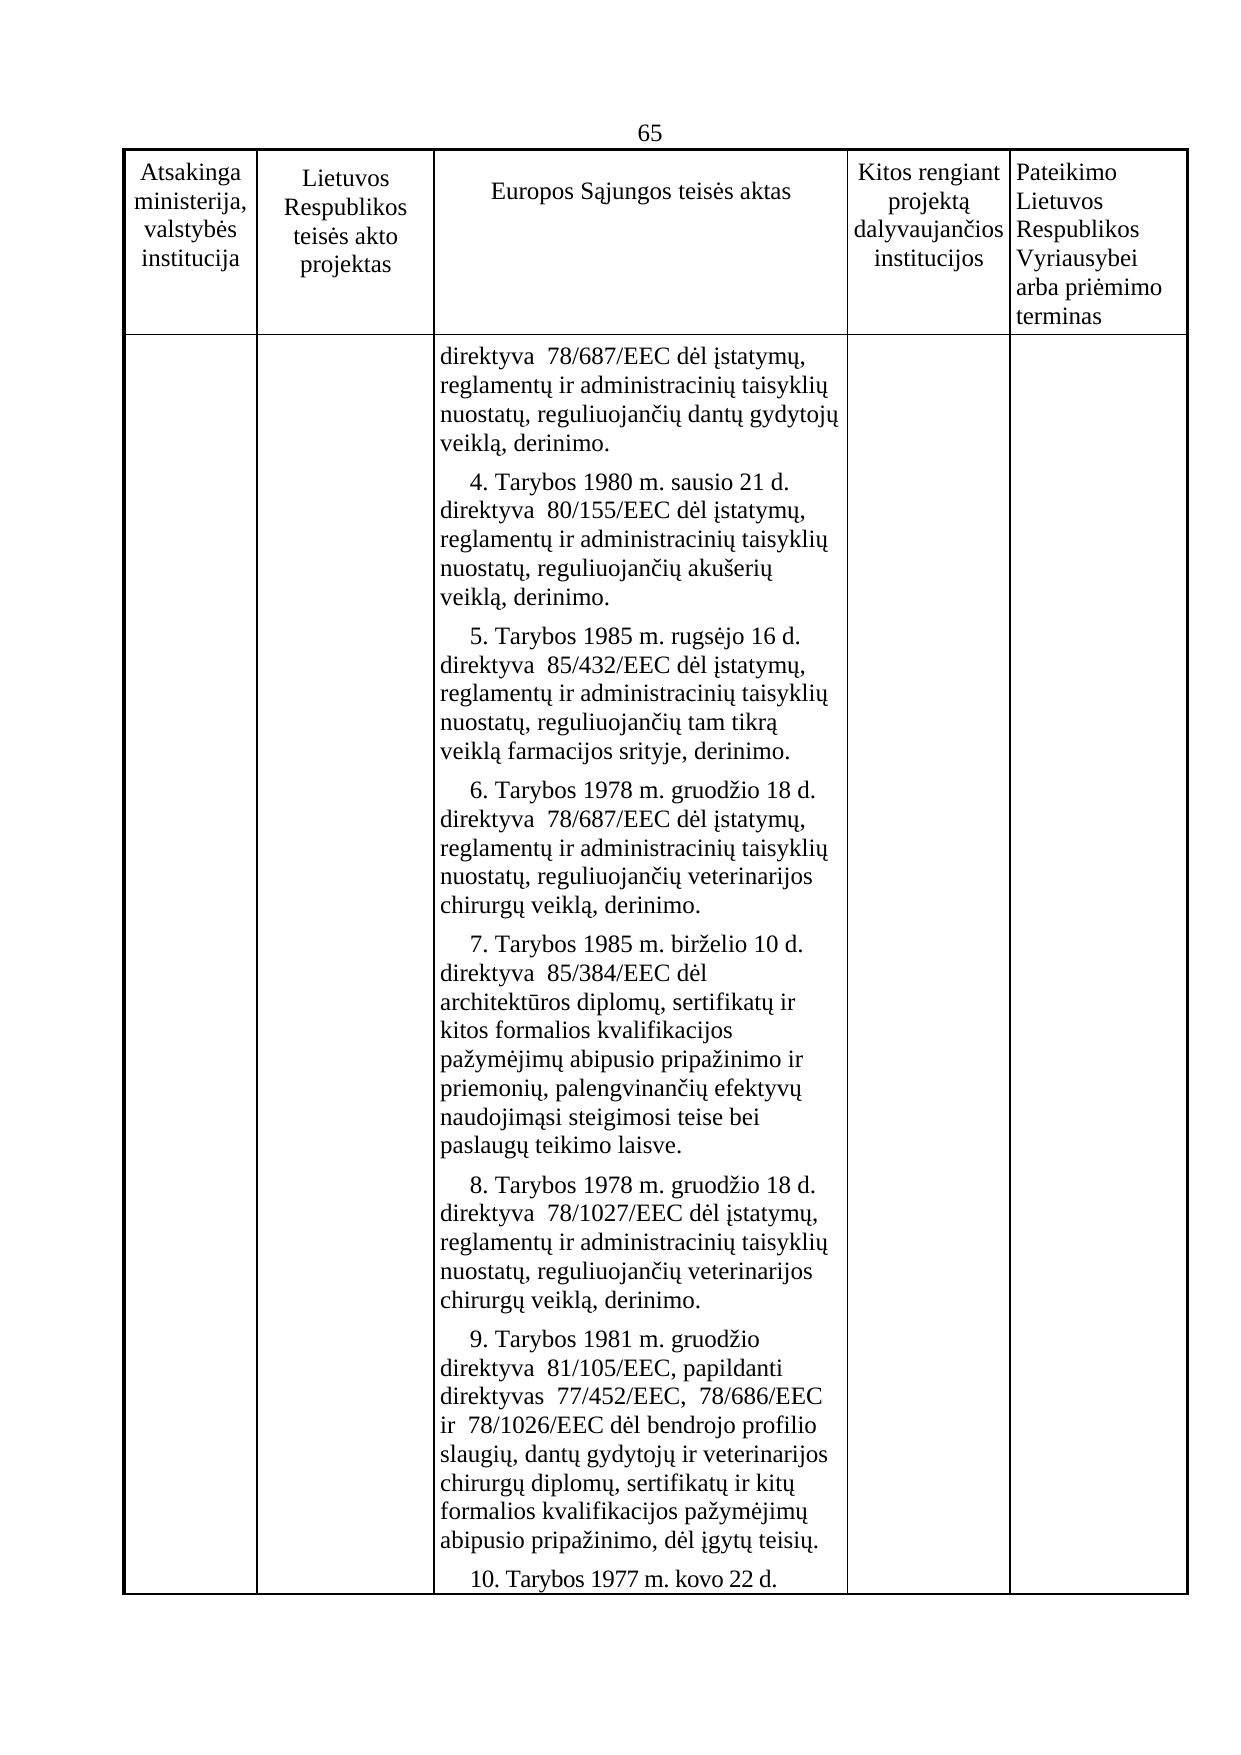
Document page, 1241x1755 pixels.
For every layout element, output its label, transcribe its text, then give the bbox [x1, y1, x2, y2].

table_header Lietuvos Respublikos teisės akto projektas [258, 151, 433, 334]
table_cell [258, 335, 433, 1593]
table_cell [848, 335, 1009, 1593]
table_header Europos Sąjungos teisės aktas [435, 151, 847, 334]
table_header Pateikimo Lietuvos Respublikos Vyriausybei arba priėmimo terminas [1011, 151, 1186, 334]
table_cell direktyva 78/687/EEC dėl įstatymų, reglamentų ir administracinių taisyklių nuostatų, reguliuojančių dantų gydytojų veiklą, derinimo. 4. Tarybos 1980 m. sausio 21 d. direktyva 80/155/EEC dėl įstatymų, reglamentų ir administracinių taisyklių nuostatų, reguliuojančių akušerių veiklą, derinimo. 5. Tarybos 1985 m. rugsėjo 16 d. direktyva 85/432/EEC dėl įstatymų, reglamentų ir administracinių taisyklių nuostatų, reguliuojančių tam tikrą veiklą farmacijos srityje, derinimo. 6. Tarybos 1978 m. gruodžio 18 d. direktyva 78/687/EEC dėl įstatymų, reglamentų ir administracinių taisyklių nuostatų, reguliuojančių veterinarijos chirurgų veiklą, derinimo. 7. Tarybos 1985 m. birželio 10 d. direktyva 85/384/EEC dėl architektūros diplomų, sertifikatų ir kitos formalios kvalifikacijos pažymėjimų abipusio pripažinimo ir priemonių, palengvinančių efektyvų naudojimąsi steigimosi teise bei paslaugų teikimo laisve. 8. Tarybos 1978 m. gruodžio 18 d. direktyva 78/1027/EEC dėl įstatymų, reglamentų ir administracinių taisyklių nuostatų, reguliuojančių veterinarijos chirurgų veiklą, derinimo. 9. Tarybos 1981 m. gruodžio direktyva 81/105/EEC, papildanti direktyvas 77/452/EEC, 78/686/EEC ir 78/1026/EEC dėl bendrojo profilio slaugių, dantų gydytojų ir veterinarijos chirurgų diplomų, sertifikatų ir kitų formalios kvalifikacijos pažymėjimų abipusio pripažinimo, dėl įgytų teisių. 10. Tarybos 1977 m. kovo 22 d. [435, 335, 847, 1593]
table_cell [126, 335, 256, 1593]
table_header Atsakinga ministerija, valstybės institucija [126, 151, 256, 334]
table_header Kitos rengiant projektą dalyvaujančios institucijos [848, 151, 1009, 334]
table_cell [1011, 335, 1186, 1593]
